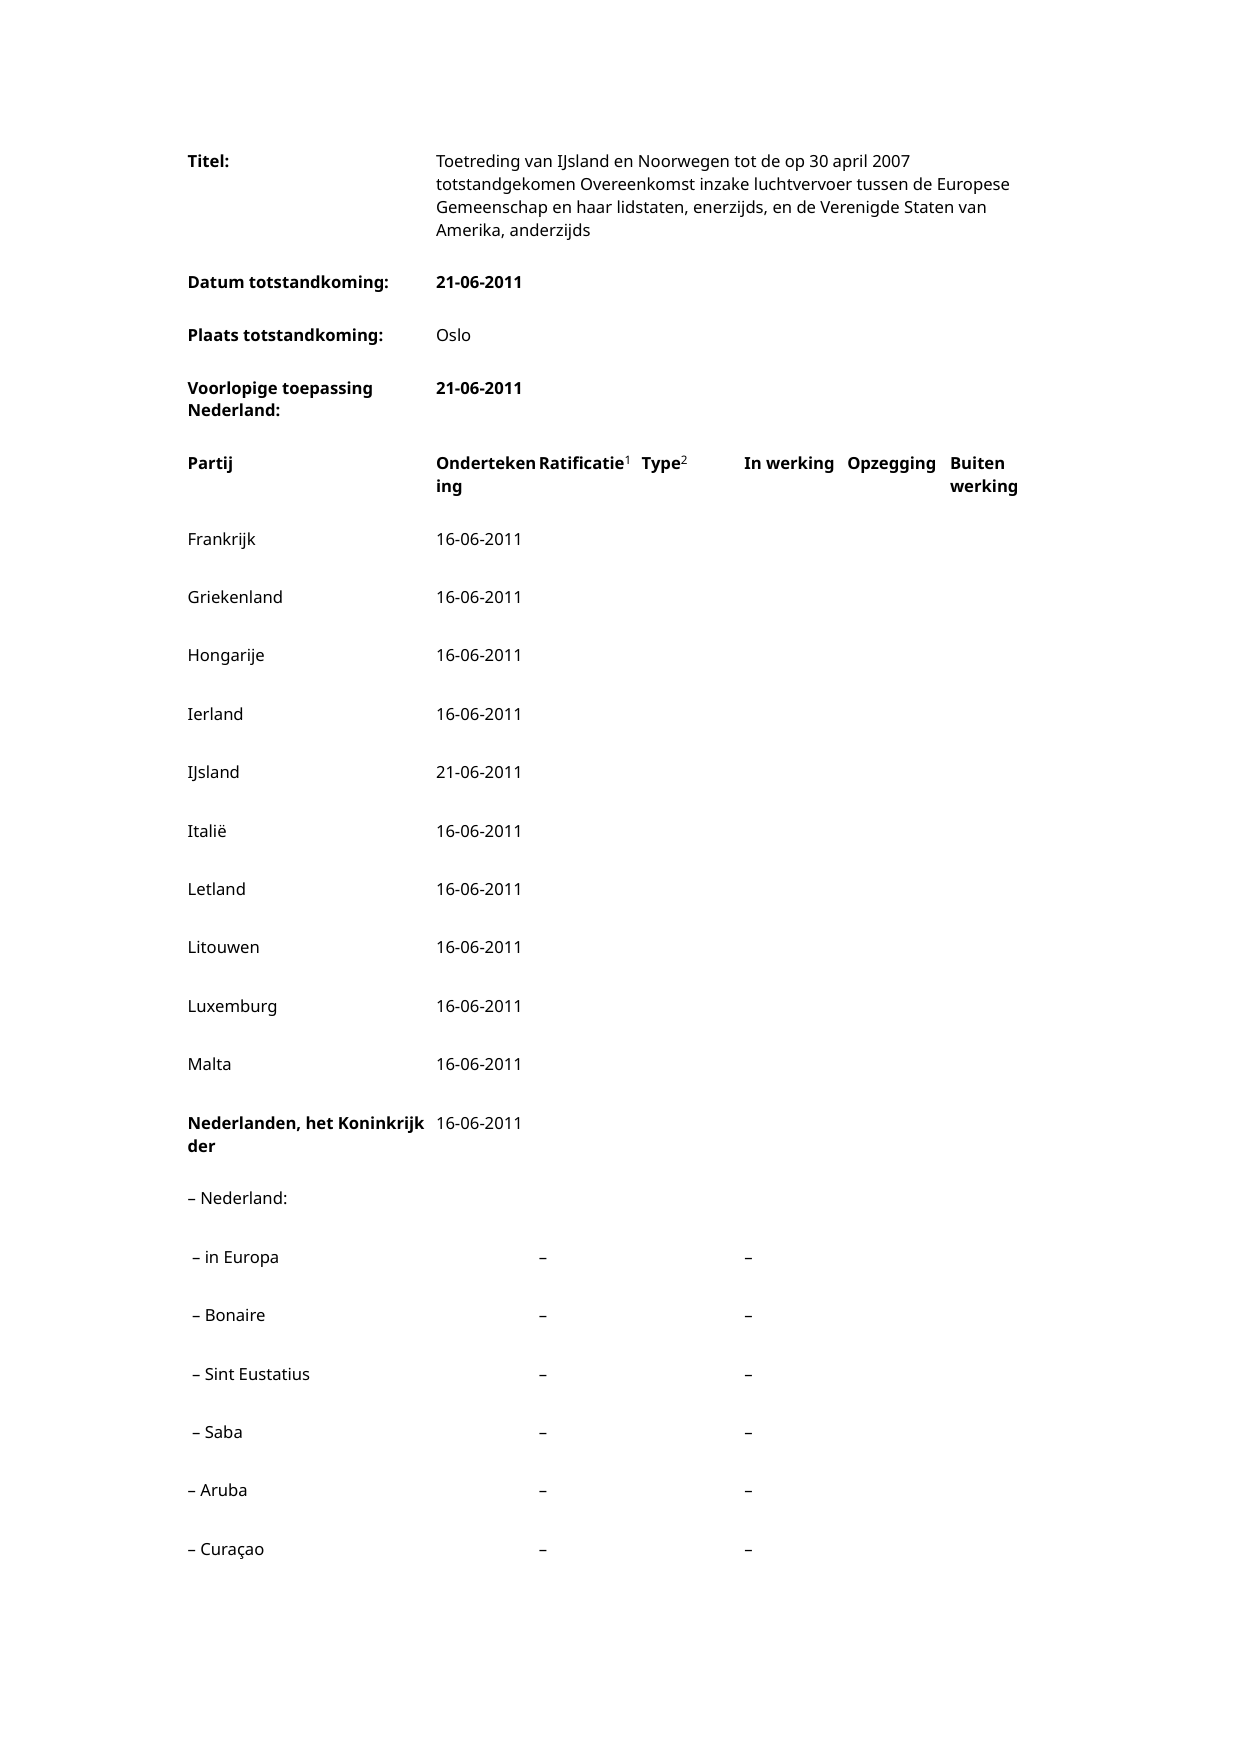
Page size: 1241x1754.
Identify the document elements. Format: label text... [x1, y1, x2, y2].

table_cell [950, 1187, 1053, 1245]
table_cell – [744, 1538, 847, 1596]
table_cell Ratificatie1 [539, 452, 641, 527]
table_cell Oslo [436, 324, 1053, 376]
table_cell 16-06-2011 [436, 878, 539, 936]
table_cell – [744, 1245, 847, 1304]
table_cell 16-06-2011 [436, 527, 539, 586]
table_cell 16-06-2011 [436, 703, 539, 761]
table_cell 21-06-2011 [436, 271, 1053, 323]
table_cell [539, 703, 641, 761]
table_cell [744, 1187, 847, 1245]
table_cell [744, 703, 847, 761]
table_cell [641, 527, 744, 586]
table_cell [847, 1538, 950, 1596]
table_cell [950, 1304, 1053, 1362]
table_cell [539, 936, 641, 994]
table_cell [847, 1421, 950, 1479]
table_cell [950, 586, 1053, 644]
table_cell – Nederland: [188, 1187, 436, 1245]
table_cell [539, 527, 641, 586]
table_header Toetreding van IJsland en Noorwegen tot de op 30 april 2007 totstandgekomen Overeenkomst inzake luchtvervoer tussen de Europese Gemeenschap en haar lidstaten, enerzijds, en de Verenigde Staten van Amerika, anderzijds [436, 150, 1053, 271]
table_cell [436, 1421, 539, 1479]
table_cell [950, 703, 1053, 761]
table_cell [847, 761, 950, 819]
table_cell [539, 644, 641, 702]
table_cell [744, 761, 847, 819]
table_cell [539, 761, 641, 819]
table_cell – Curaçao [188, 1538, 436, 1596]
table_cell [847, 1479, 950, 1537]
table_cell Luxemburg [188, 995, 436, 1053]
table_cell [436, 1304, 539, 1362]
table_cell – Bonaire [188, 1304, 436, 1362]
table_cell [744, 1111, 847, 1187]
table_cell [641, 995, 744, 1053]
table_cell [744, 819, 847, 878]
table_cell – [744, 1479, 847, 1537]
table_cell [641, 819, 744, 878]
table_cell [847, 878, 950, 936]
table_cell [847, 1245, 950, 1304]
table_cell [950, 819, 1053, 878]
table_cell [539, 586, 641, 644]
table_cell [950, 1538, 1053, 1596]
table_cell IJsland [188, 761, 436, 819]
table_cell [641, 878, 744, 936]
table_cell 21-06-2011 [436, 376, 1053, 452]
table_cell [539, 1111, 641, 1187]
table_cell [436, 1538, 539, 1596]
table_cell [641, 1304, 744, 1362]
table_cell Opzegging [847, 452, 950, 527]
table_cell [950, 1421, 1053, 1479]
table_cell Ondertekening [436, 452, 539, 527]
table_cell 16-06-2011 [436, 1111, 539, 1187]
table_cell [847, 1111, 950, 1187]
table_cell [950, 1053, 1053, 1111]
table_cell 16-06-2011 [436, 644, 539, 702]
table_cell Ierland [188, 703, 436, 761]
table_cell Griekenland [188, 586, 436, 644]
table_cell [950, 995, 1053, 1053]
table_cell Litouwen [188, 936, 436, 994]
table_cell [744, 586, 847, 644]
table_cell [641, 586, 744, 644]
table_cell [539, 819, 641, 878]
table_cell 16-06-2011 [436, 819, 539, 878]
table_cell [950, 761, 1053, 819]
table_cell [950, 644, 1053, 702]
table_cell [744, 878, 847, 936]
table_cell Partij [188, 452, 436, 527]
table_cell Nederlanden, het Koninkrijk der [188, 1111, 436, 1187]
table_cell – [539, 1245, 641, 1304]
table_cell [641, 1245, 744, 1304]
table_cell 16-06-2011 [436, 995, 539, 1053]
table_cell – Sint Eustatius [188, 1362, 436, 1421]
table_cell Buiten werking [950, 452, 1053, 527]
table_cell 21-06-2011 [436, 761, 539, 819]
table_cell [950, 1479, 1053, 1537]
table_cell [436, 1187, 539, 1245]
table_cell Malta [188, 1053, 436, 1111]
table_cell [847, 703, 950, 761]
table_cell [950, 878, 1053, 936]
table_cell Plaats totstandkoming: [188, 324, 436, 376]
table_cell – [744, 1304, 847, 1362]
table_cell – [744, 1421, 847, 1479]
table_cell [641, 644, 744, 702]
table_cell [950, 936, 1053, 994]
table_cell – in Europa [188, 1245, 436, 1304]
table_cell [641, 1111, 744, 1187]
table_cell [847, 586, 950, 644]
table_cell [641, 703, 744, 761]
table_cell [950, 1245, 1053, 1304]
table_cell [641, 1053, 744, 1111]
table_cell [539, 878, 641, 936]
table_cell Letland [188, 878, 436, 936]
table_cell 16-06-2011 [436, 1053, 539, 1111]
table_cell [847, 1362, 950, 1421]
table_cell [847, 1053, 950, 1111]
table_cell Type2 [641, 452, 744, 527]
table_cell 16-06-2011 [436, 936, 539, 994]
table_cell Voorlopige toepassing Nederland: [188, 376, 436, 452]
table_cell [950, 1111, 1053, 1187]
table_cell [744, 527, 847, 586]
table_cell [847, 644, 950, 702]
table_cell Hongarije [188, 644, 436, 702]
table_cell [641, 1187, 744, 1245]
table_cell [847, 527, 950, 586]
table_cell – [539, 1538, 641, 1596]
table_cell 16-06-2011 [436, 586, 539, 644]
table_cell [641, 1421, 744, 1479]
table_cell [539, 995, 641, 1053]
table_cell [847, 819, 950, 878]
table_cell – [539, 1479, 641, 1537]
table_cell [744, 936, 847, 994]
table_cell [641, 936, 744, 994]
table_cell [641, 1479, 744, 1537]
table_cell – Aruba [188, 1479, 436, 1537]
table_cell [641, 1538, 744, 1596]
table_cell [950, 1362, 1053, 1421]
table_cell In werking [744, 452, 847, 527]
table_cell [436, 1479, 539, 1537]
table_cell [847, 995, 950, 1053]
table_cell – [539, 1304, 641, 1362]
table_cell – [744, 1362, 847, 1421]
table_cell [744, 644, 847, 702]
table_cell [847, 1304, 950, 1362]
table_cell – Saba [188, 1421, 436, 1479]
table_cell [539, 1187, 641, 1245]
table_cell [847, 936, 950, 994]
table_cell [744, 995, 847, 1053]
table_cell – [539, 1362, 641, 1421]
table_cell [744, 1053, 847, 1111]
table_cell [847, 1187, 950, 1245]
table_cell [436, 1362, 539, 1421]
table_cell Frankrijk [188, 527, 436, 586]
table_cell [950, 527, 1053, 586]
table_cell [539, 1053, 641, 1111]
table_cell [641, 1362, 744, 1421]
table_cell – [539, 1421, 641, 1479]
table_cell [436, 1245, 539, 1304]
table_header Titel: [188, 150, 436, 271]
table_cell [641, 761, 744, 819]
table_cell Italië [188, 819, 436, 878]
table_cell Datum totstandkoming: [188, 271, 436, 323]
